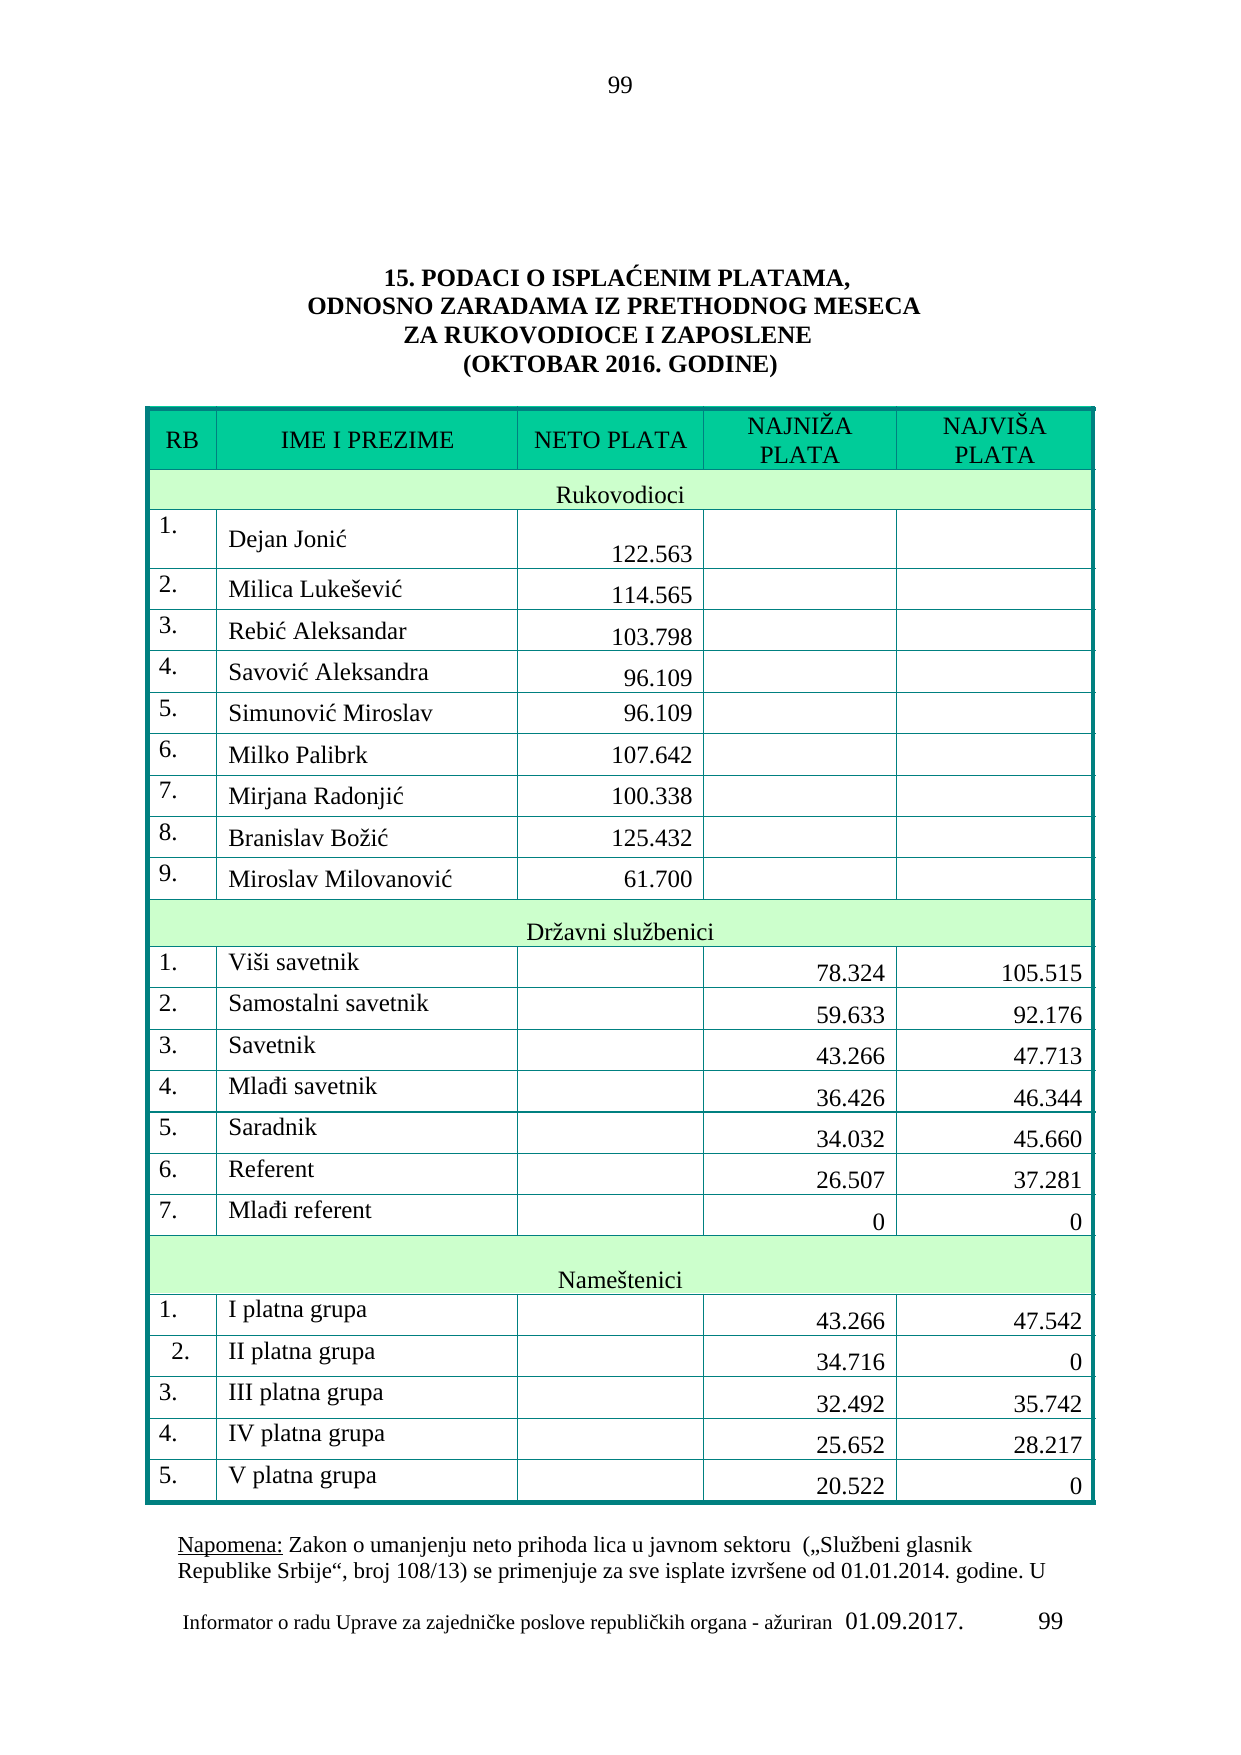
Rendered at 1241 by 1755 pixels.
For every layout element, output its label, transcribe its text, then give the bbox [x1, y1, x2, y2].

table_cell 0 [897, 1336, 1091, 1376]
table_cell [897, 510, 1091, 568]
table_cell Nameštenici [150, 1236, 1091, 1293]
table_cell 103.798 [518, 610, 703, 650]
table_cell [518, 1154, 703, 1194]
table_cell 7. [150, 1195, 216, 1235]
table_cell 78.324 [704, 947, 896, 987]
table_cell 4. [150, 1071, 216, 1111]
table_cell 6. [150, 734, 216, 774]
text ODNOSNO ZARADAMA IZ PRETHODNOG MESECA [177, 291, 1063, 320]
table_cell Mlađi savetnik [217, 1071, 517, 1111]
table_cell 3. [150, 610, 216, 650]
table_cell [518, 1071, 703, 1111]
table_cell Mlađi referent [217, 1195, 517, 1235]
table_cell [897, 776, 1091, 816]
table_cell Savetnik [217, 1030, 517, 1070]
table_cell 34.716 [704, 1336, 896, 1376]
table_cell 4. [150, 1419, 216, 1459]
table_cell 5. [150, 1113, 216, 1153]
table_cell Milica Lukešević [217, 569, 517, 609]
table_cell Milko Palibrk [217, 734, 517, 774]
table_cell II platna grupa [217, 1336, 517, 1376]
table_cell Viši savetnik [217, 947, 517, 987]
table_cell 45.660 [897, 1113, 1091, 1153]
table_cell [897, 610, 1091, 650]
table_cell 3. [150, 1377, 216, 1417]
table_cell [704, 693, 896, 733]
table_cell 43.266 [704, 1030, 896, 1070]
table_cell 25.652 [704, 1419, 896, 1459]
table_cell 1. [150, 1295, 216, 1335]
table_cell [518, 1460, 703, 1500]
table_cell [897, 858, 1091, 898]
table_cell Samostalni savetnik [217, 988, 517, 1029]
table_cell 114.565 [518, 569, 703, 609]
table_cell [897, 817, 1091, 857]
table_cell 1. [150, 947, 216, 987]
table_cell 28.217 [897, 1419, 1091, 1459]
table_cell 105.515 [897, 947, 1091, 987]
table_cell 37.281 [897, 1154, 1091, 1194]
table_cell 9. [150, 858, 216, 898]
table_cell Dejan Jonić [217, 510, 517, 568]
table_cell Rebić Aleksandar [217, 610, 517, 650]
table_cell 47.542 [897, 1295, 1091, 1335]
table_cell 0 [897, 1195, 1091, 1235]
table_cell 4. [150, 651, 216, 692]
table_cell Rukovodioci [150, 470, 1091, 509]
table_cell 5. [150, 693, 216, 733]
table_cell 1. [150, 510, 216, 568]
table_cell 32.492 [704, 1377, 896, 1417]
table_cell [518, 1419, 703, 1459]
table_cell [518, 947, 703, 987]
table_cell 3. [150, 1030, 216, 1070]
table_cell [897, 693, 1091, 733]
table_cell 2. [150, 1336, 216, 1376]
table_cell 36.426 [704, 1071, 896, 1111]
table_cell 96.109 [518, 693, 703, 733]
table_header NAJVIŠA PLATA [897, 411, 1091, 469]
table_cell [897, 734, 1091, 774]
table_cell 26.507 [704, 1154, 896, 1194]
table_cell Branislav Božić [217, 817, 517, 857]
table_cell [704, 569, 896, 609]
table_cell [518, 1336, 703, 1376]
table_cell [897, 651, 1091, 692]
table_cell I platna grupa [217, 1295, 517, 1335]
table_cell 7. [150, 776, 216, 816]
table_cell 122.563 [518, 510, 703, 568]
table_cell Savović Aleksandra [217, 651, 517, 692]
table_cell 0 [897, 1460, 1091, 1500]
table_cell Državni službenici [150, 900, 1091, 946]
table_cell [704, 610, 896, 650]
table_cell [518, 1113, 703, 1153]
table_cell 43.266 [704, 1295, 896, 1335]
table_cell 100.338 [518, 776, 703, 816]
table_cell 6. [150, 1154, 216, 1194]
table_cell 2. [150, 988, 216, 1029]
table_cell Simunović Miroslav [217, 693, 517, 733]
table_cell 35.742 [897, 1377, 1091, 1417]
table_cell 59.633 [704, 988, 896, 1029]
table_cell [518, 988, 703, 1029]
table_cell [518, 1377, 703, 1417]
table_cell [704, 776, 896, 816]
table_cell 46.344 [897, 1071, 1091, 1111]
table_cell V platna grupa [217, 1460, 517, 1500]
table_header IME I PREZIME [217, 411, 517, 469]
table_cell Miroslav Milovanović [217, 858, 517, 898]
table_cell [518, 1030, 703, 1070]
table_cell 34.032 [704, 1113, 896, 1153]
table_header NAJNIŽA PLATA [704, 411, 896, 469]
table_cell 20.522 [704, 1460, 896, 1500]
table_cell 0 [704, 1195, 896, 1235]
table_header NETO PLATA [518, 411, 703, 469]
text Napomena: Zakon o umanjenju neto prihoda lica u javnom sektoru („Službeni glasnik Republike Srbije“, broj 108/13) se primenjuje za sve isplate izvršene od 01.01.2014. godine. U [177, 1531, 1063, 1584]
table_cell 61.700 [518, 858, 703, 898]
table_cell [518, 1295, 703, 1335]
table_cell 8. [150, 817, 216, 857]
text ZA RUKOVODIOCE I ZAPOSLENE [177, 320, 1063, 349]
text (OKTOBAR 2016. GODINE) [177, 349, 1063, 378]
table_cell 5. [150, 1460, 216, 1500]
text 15. PODACI O ISPLAĆENIM PLATAMA, [177, 263, 1063, 291]
table_cell 47.713 [897, 1030, 1091, 1070]
table_cell [704, 510, 896, 568]
table_cell 2. [150, 569, 216, 609]
table_cell Mirjana Radonjić [217, 776, 517, 816]
table_cell [704, 651, 896, 692]
table_cell 92.176 [897, 988, 1091, 1029]
table_cell 125.432 [518, 817, 703, 857]
table_cell 107.642 [518, 734, 703, 774]
table_cell III platna grupa [217, 1377, 517, 1417]
table_cell [704, 817, 896, 857]
table_cell Referent [217, 1154, 517, 1194]
table_cell 96.109 [518, 651, 703, 692]
table_header RB [150, 411, 216, 469]
table_cell Saradnik [217, 1113, 517, 1153]
table_cell [704, 858, 896, 898]
table_cell [518, 1195, 703, 1235]
table_cell [897, 569, 1091, 609]
table_cell IV platna grupa [217, 1419, 517, 1459]
table_cell [704, 734, 896, 774]
